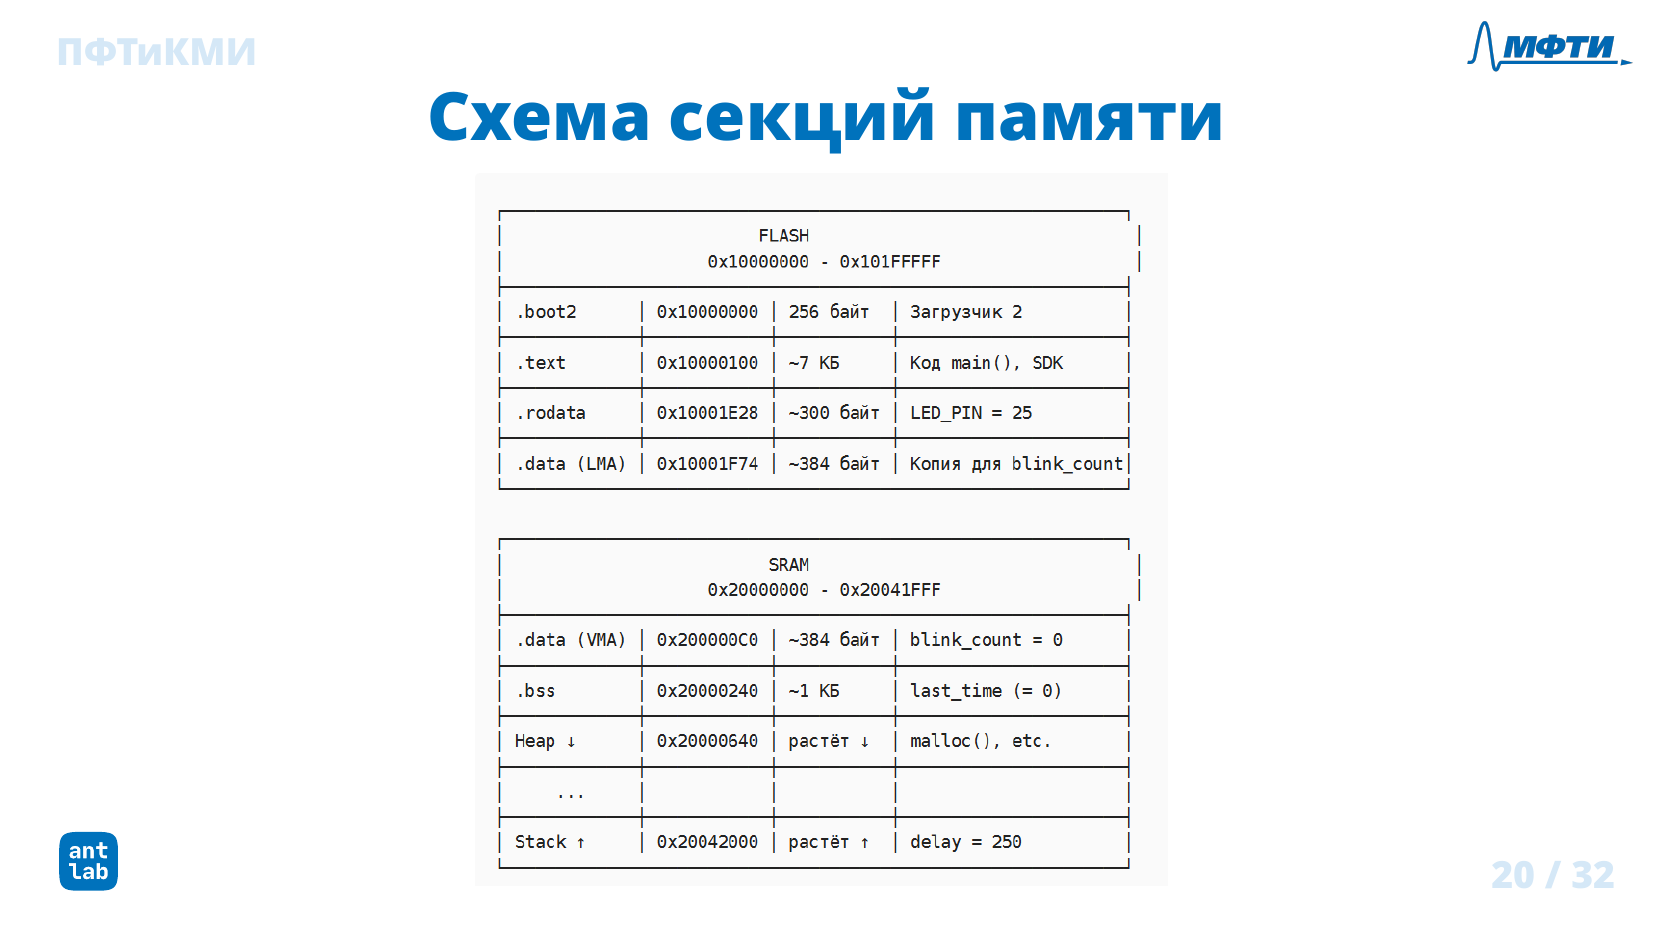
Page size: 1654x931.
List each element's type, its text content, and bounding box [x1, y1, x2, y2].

picture [1446, 0, 1654, 93]
picture [472, 164, 1168, 886]
title Схема секций памяти [82, 20, 1571, 209]
